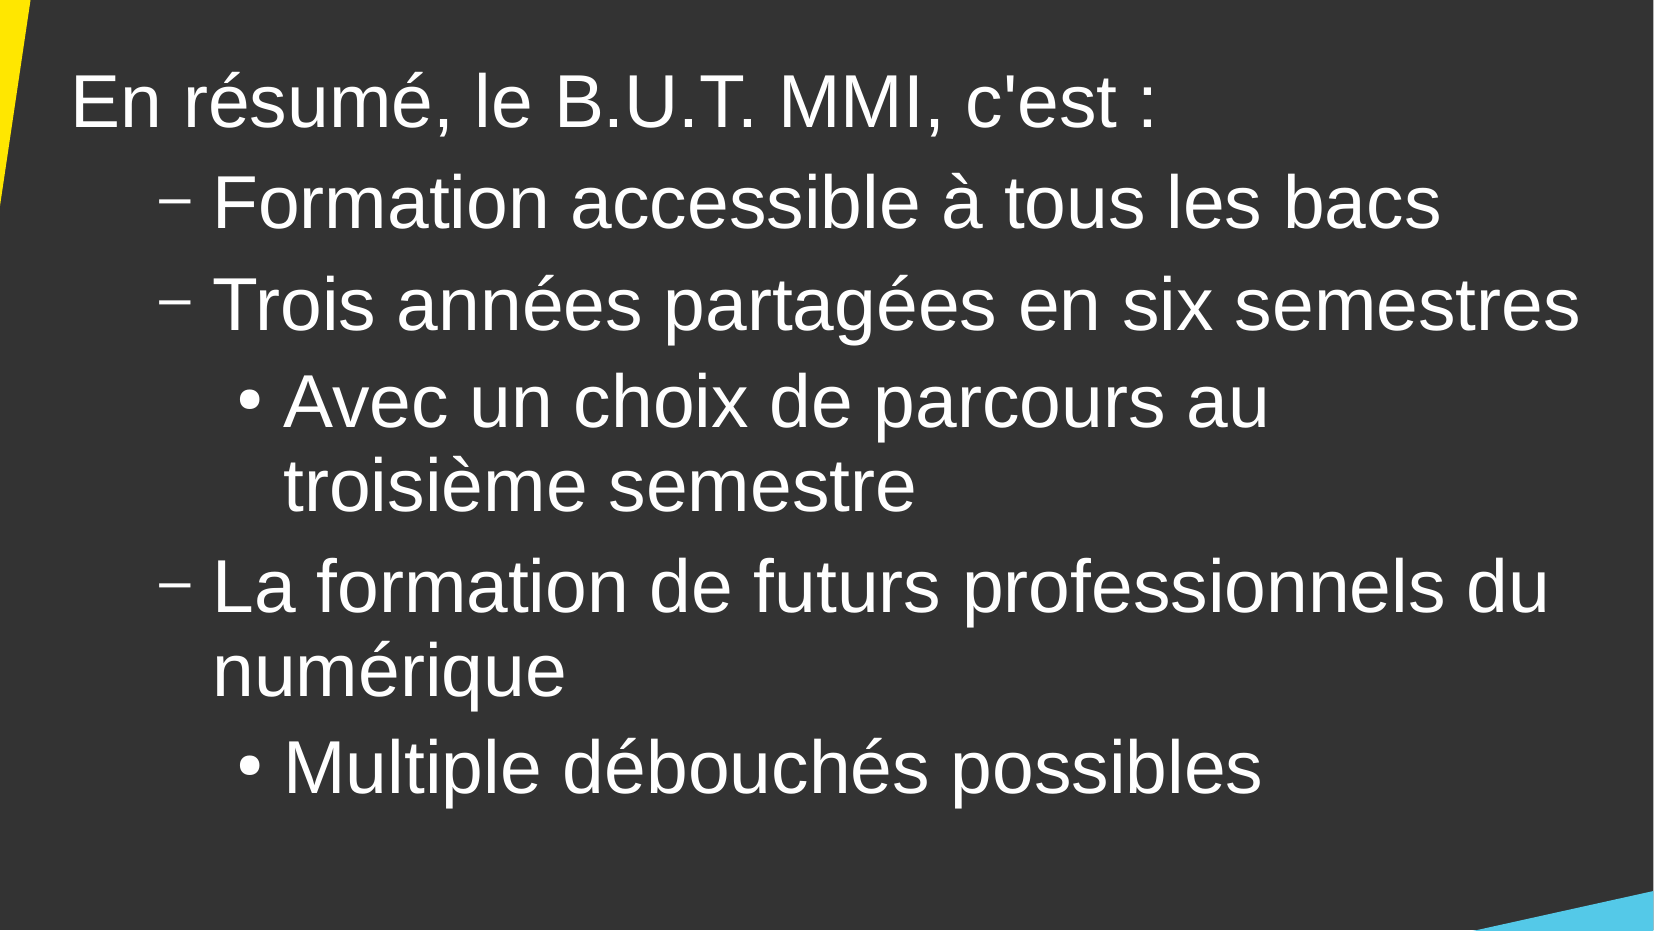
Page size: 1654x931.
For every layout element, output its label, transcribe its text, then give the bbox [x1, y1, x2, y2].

text_box [0, 0, 31, 206]
text_box [1472, 890, 1654, 931]
list En résumé, le B.U.T. MMI, c'est : Formation accessible à tous les bacs Trois années partagées en six semestres Avec un choix de parcours au troisième semestre La formation de futurs professionnels du numérique Multiple débouchés possibles [70, 59, 1595, 827]
